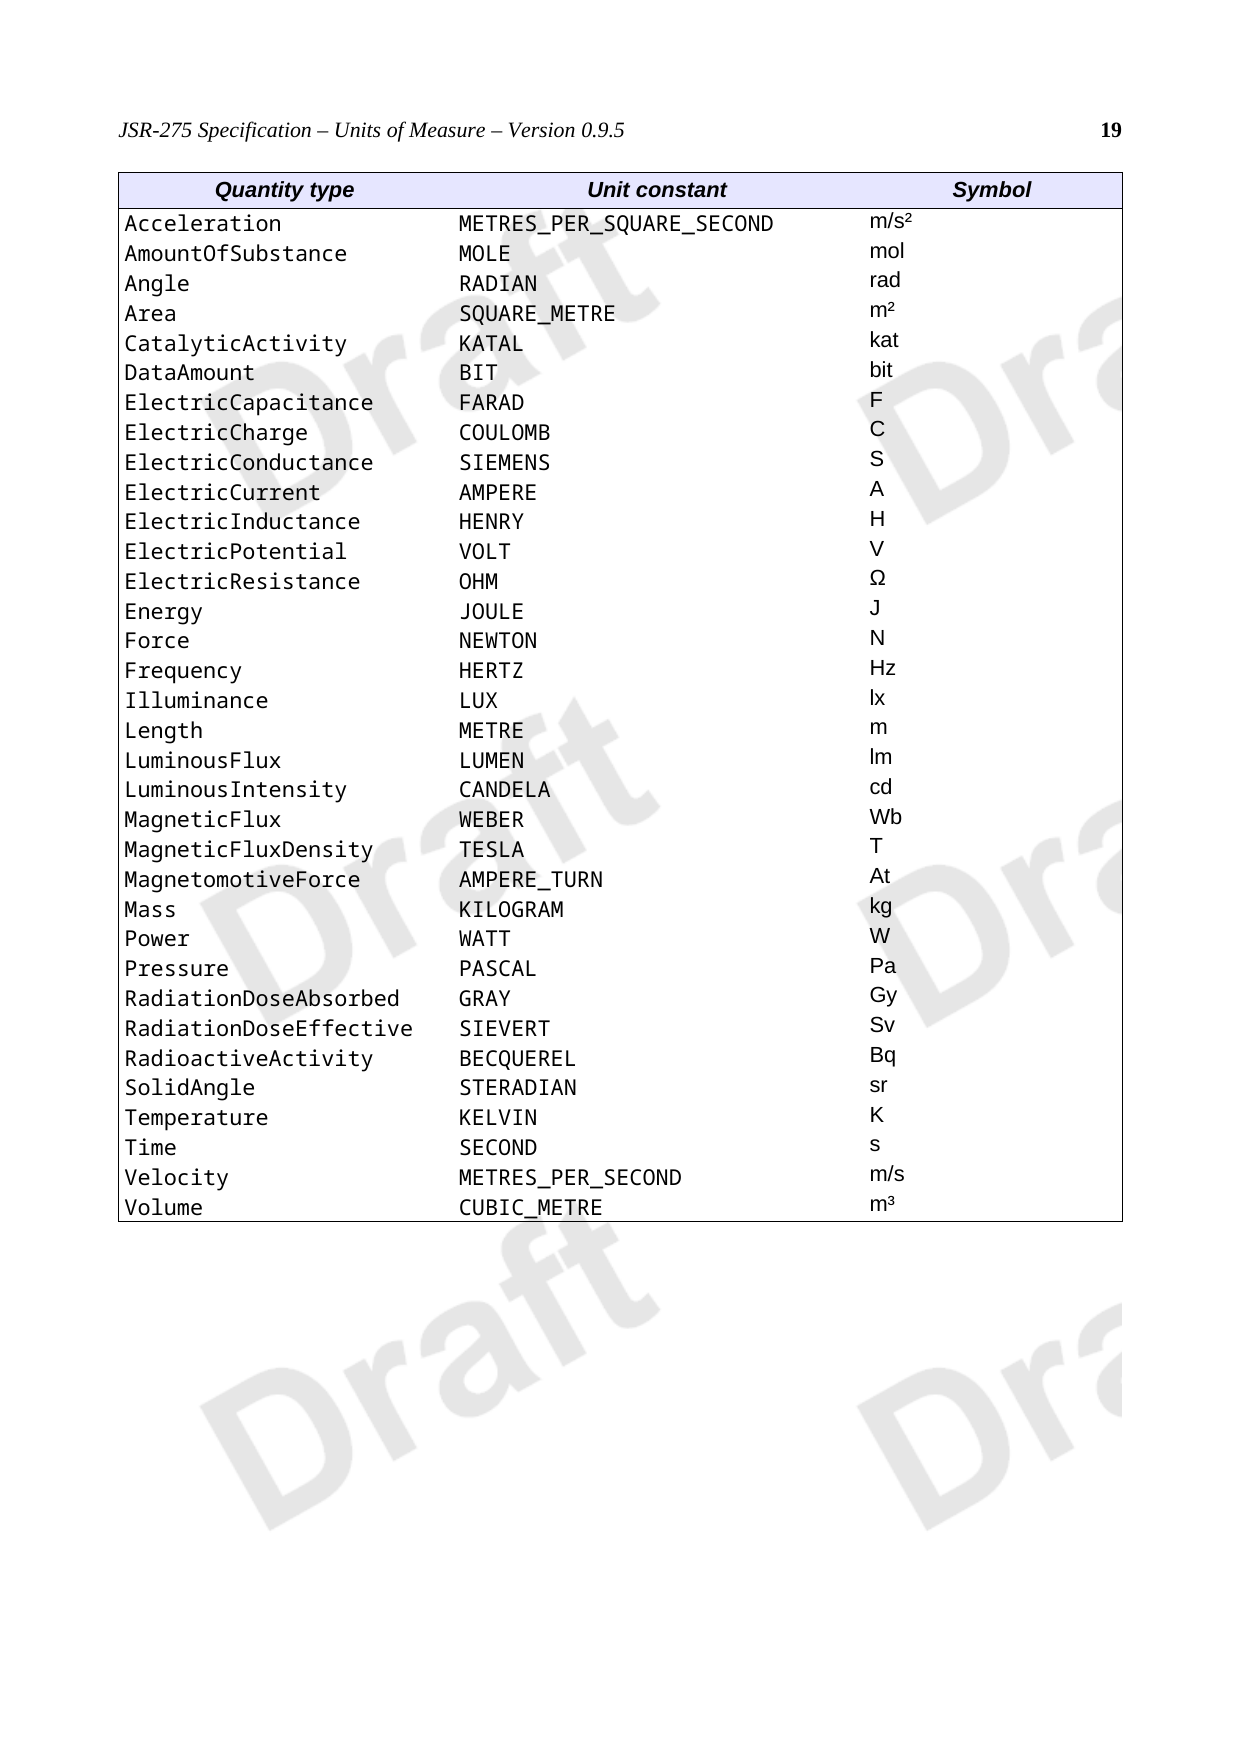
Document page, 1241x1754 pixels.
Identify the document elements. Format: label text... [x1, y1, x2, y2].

table_cell KILOGRAM [453, 894, 863, 923]
table_cell m² [863, 298, 1122, 328]
table_cell rad [863, 268, 1122, 298]
table_cell Acceleration [119, 209, 453, 238]
table_cell ElectricCharge [119, 417, 453, 447]
picture [118, 117, 1122, 172]
table_cell FARAD [453, 387, 863, 417]
table_cell s [863, 1132, 1122, 1162]
table_cell COULOMB [453, 417, 863, 447]
table_cell lx [863, 685, 1122, 715]
table_cell At [863, 864, 1122, 894]
table_cell PASCAL [453, 953, 863, 983]
table_cell SIEMENS [453, 447, 863, 477]
table_cell lm [863, 745, 1122, 774]
table_cell JOULE [453, 596, 863, 626]
table_cell ElectricResistance [119, 566, 453, 596]
table_cell TESLA [453, 834, 863, 864]
table_cell C [863, 417, 1122, 447]
table_cell METRES_PER_SQUARE_SECOND [453, 209, 863, 238]
table_cell Power [119, 924, 453, 953]
table_cell J [863, 596, 1122, 626]
table_cell DataAmount [119, 358, 453, 387]
table_cell OHM [453, 566, 863, 596]
table_cell BECQUEREL [453, 1043, 863, 1072]
table_cell NEWTON [453, 626, 863, 655]
table_cell SECOND [453, 1132, 863, 1162]
table_cell Wb [863, 804, 1122, 834]
table_cell Pa [863, 953, 1122, 983]
table_cell RadiationDoseEffective [119, 1013, 453, 1043]
table_cell ElectricCurrent [119, 477, 453, 506]
table_cell MagneticFluxDensity [119, 834, 453, 864]
table_cell HERTZ [453, 655, 863, 685]
table_cell Area [119, 298, 453, 328]
table_cell A [863, 477, 1122, 506]
table_cell HENRY [453, 506, 863, 536]
table_cell m/s² [863, 209, 1122, 238]
table_cell MagnetomotiveForce [119, 864, 453, 894]
table_cell cd [863, 775, 1122, 804]
table_cell Pressure [119, 953, 453, 983]
table_cell Gy [863, 983, 1122, 1013]
table_cell KATAL [453, 328, 863, 357]
table_cell SIEVERT [453, 1013, 863, 1043]
picture [118, 1222, 1122, 1636]
table_cell RADIAN [453, 268, 863, 298]
table_cell S [863, 447, 1122, 477]
table_cell AmountOfSubstance [119, 238, 453, 268]
table_cell LuminousFlux [119, 745, 453, 774]
table_header Quantity type [119, 173, 453, 208]
table_cell WATT [453, 924, 863, 953]
table_cell KELVIN [453, 1102, 863, 1132]
table_cell Bq [863, 1043, 1122, 1072]
table_cell kg [863, 894, 1122, 923]
table_cell ElectricCapacitance [119, 387, 453, 417]
table_cell Force [119, 626, 453, 655]
table_cell RadiationDoseAbsorbed [119, 983, 453, 1013]
table_cell MagneticFlux [119, 804, 453, 834]
table_cell Length [119, 715, 453, 745]
table_cell MOLE [453, 238, 863, 268]
table_cell kat [863, 328, 1122, 357]
table_cell ElectricInductance [119, 506, 453, 536]
table_cell Illuminance [119, 685, 453, 715]
table_cell VOLT [453, 536, 863, 566]
table_cell Ω [863, 566, 1122, 596]
table_cell GRAY [453, 983, 863, 1013]
table_cell m³ [863, 1192, 1122, 1221]
table_cell T [863, 834, 1122, 864]
table_cell AMPERE_TURN [453, 864, 863, 894]
table_cell Frequency [119, 655, 453, 685]
table_cell Time [119, 1132, 453, 1162]
table_cell mol [863, 238, 1122, 268]
table_cell CANDELA [453, 775, 863, 804]
table_cell LUX [453, 685, 863, 715]
table_cell METRE [453, 715, 863, 745]
table_cell Mass [119, 894, 453, 923]
table_cell Angle [119, 268, 453, 298]
table_cell WEBER [453, 804, 863, 834]
table_cell V [863, 536, 1122, 566]
table_cell Sv [863, 1013, 1122, 1043]
table_cell K [863, 1102, 1122, 1132]
table_cell METRES_PER_SECOND [453, 1162, 863, 1192]
table_header Symbol [863, 173, 1122, 208]
table_cell SQUARE_METRE [453, 298, 863, 328]
table_cell LuminousIntensity [119, 775, 453, 804]
table_cell m/s [863, 1162, 1122, 1192]
table_cell RadioactiveActivity [119, 1043, 453, 1072]
table_cell bit [863, 358, 1122, 387]
table_cell Temperature [119, 1102, 453, 1132]
table_cell ElectricConductance [119, 447, 453, 477]
table_cell Volume [119, 1192, 453, 1221]
table_cell BIT [453, 358, 863, 387]
table_cell STERADIAN [453, 1073, 863, 1102]
table_cell ElectricPotential [119, 536, 453, 566]
table_cell F [863, 387, 1122, 417]
table_cell CatalyticActivity [119, 328, 453, 357]
table_header Unit constant [453, 173, 863, 208]
table_cell Energy [119, 596, 453, 626]
table_cell Hz [863, 655, 1122, 685]
table_cell m [863, 715, 1122, 745]
table_cell Velocity [119, 1162, 453, 1192]
table_cell CUBIC_METRE [453, 1192, 863, 1221]
table_cell AMPERE [453, 477, 863, 506]
table_cell sr [863, 1073, 1122, 1102]
table_cell SolidAngle [119, 1073, 453, 1102]
table_cell H [863, 506, 1122, 536]
table_cell LUMEN [453, 745, 863, 774]
table_cell N [863, 626, 1122, 655]
table_cell W [863, 924, 1122, 953]
